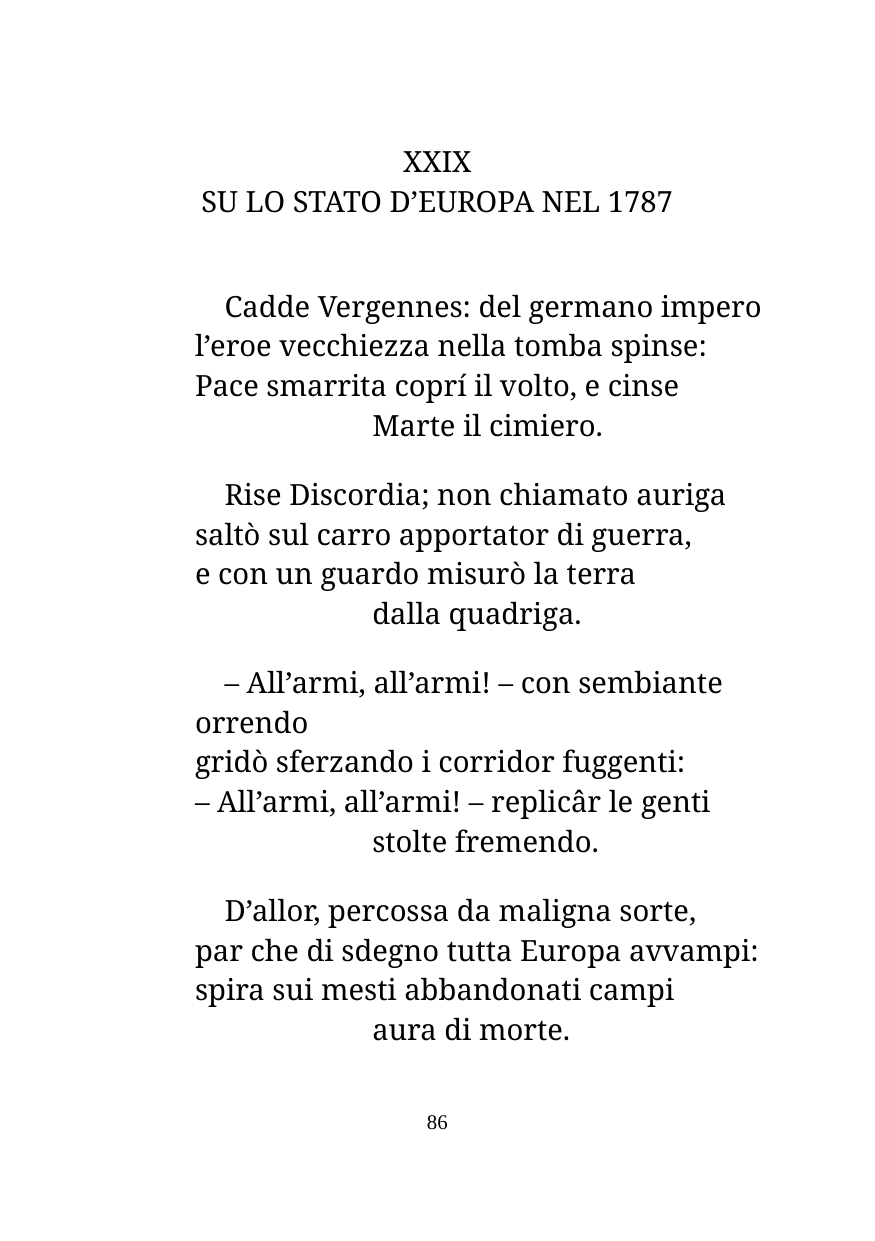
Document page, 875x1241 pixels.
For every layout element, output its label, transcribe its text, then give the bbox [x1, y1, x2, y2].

text Cadde Vergennes: del germano impero l’eroe vecchiezza nella tomba spinse: Pace smarrita coprí il volto, e cinse [195, 286, 768, 405]
text Marte il cimiero. [342, 405, 768, 445]
text – All’armi, all’armi! – con sembiante orrendo gridò sferzando i corridor fuggenti: – All’armi, all’armi! – replicâr le genti [195, 662, 768, 821]
text stolte fremendo. [342, 821, 768, 861]
text aura di morte. [342, 1009, 768, 1049]
subtitle XXIX SU LO STATO D’EUROPA NEL 1787 [106, 142, 768, 221]
text D’allor, percossa da maligna sorte, par che di sdegno tutta Europa avvampi: spira sui mesti abbandonati campi [195, 890, 768, 1009]
text Rise Discordia; non chiamato auriga saltò sul carro apportator di guerra, e con un guardo misurò la terra [195, 474, 768, 593]
text dalla quadriga. [342, 593, 768, 633]
